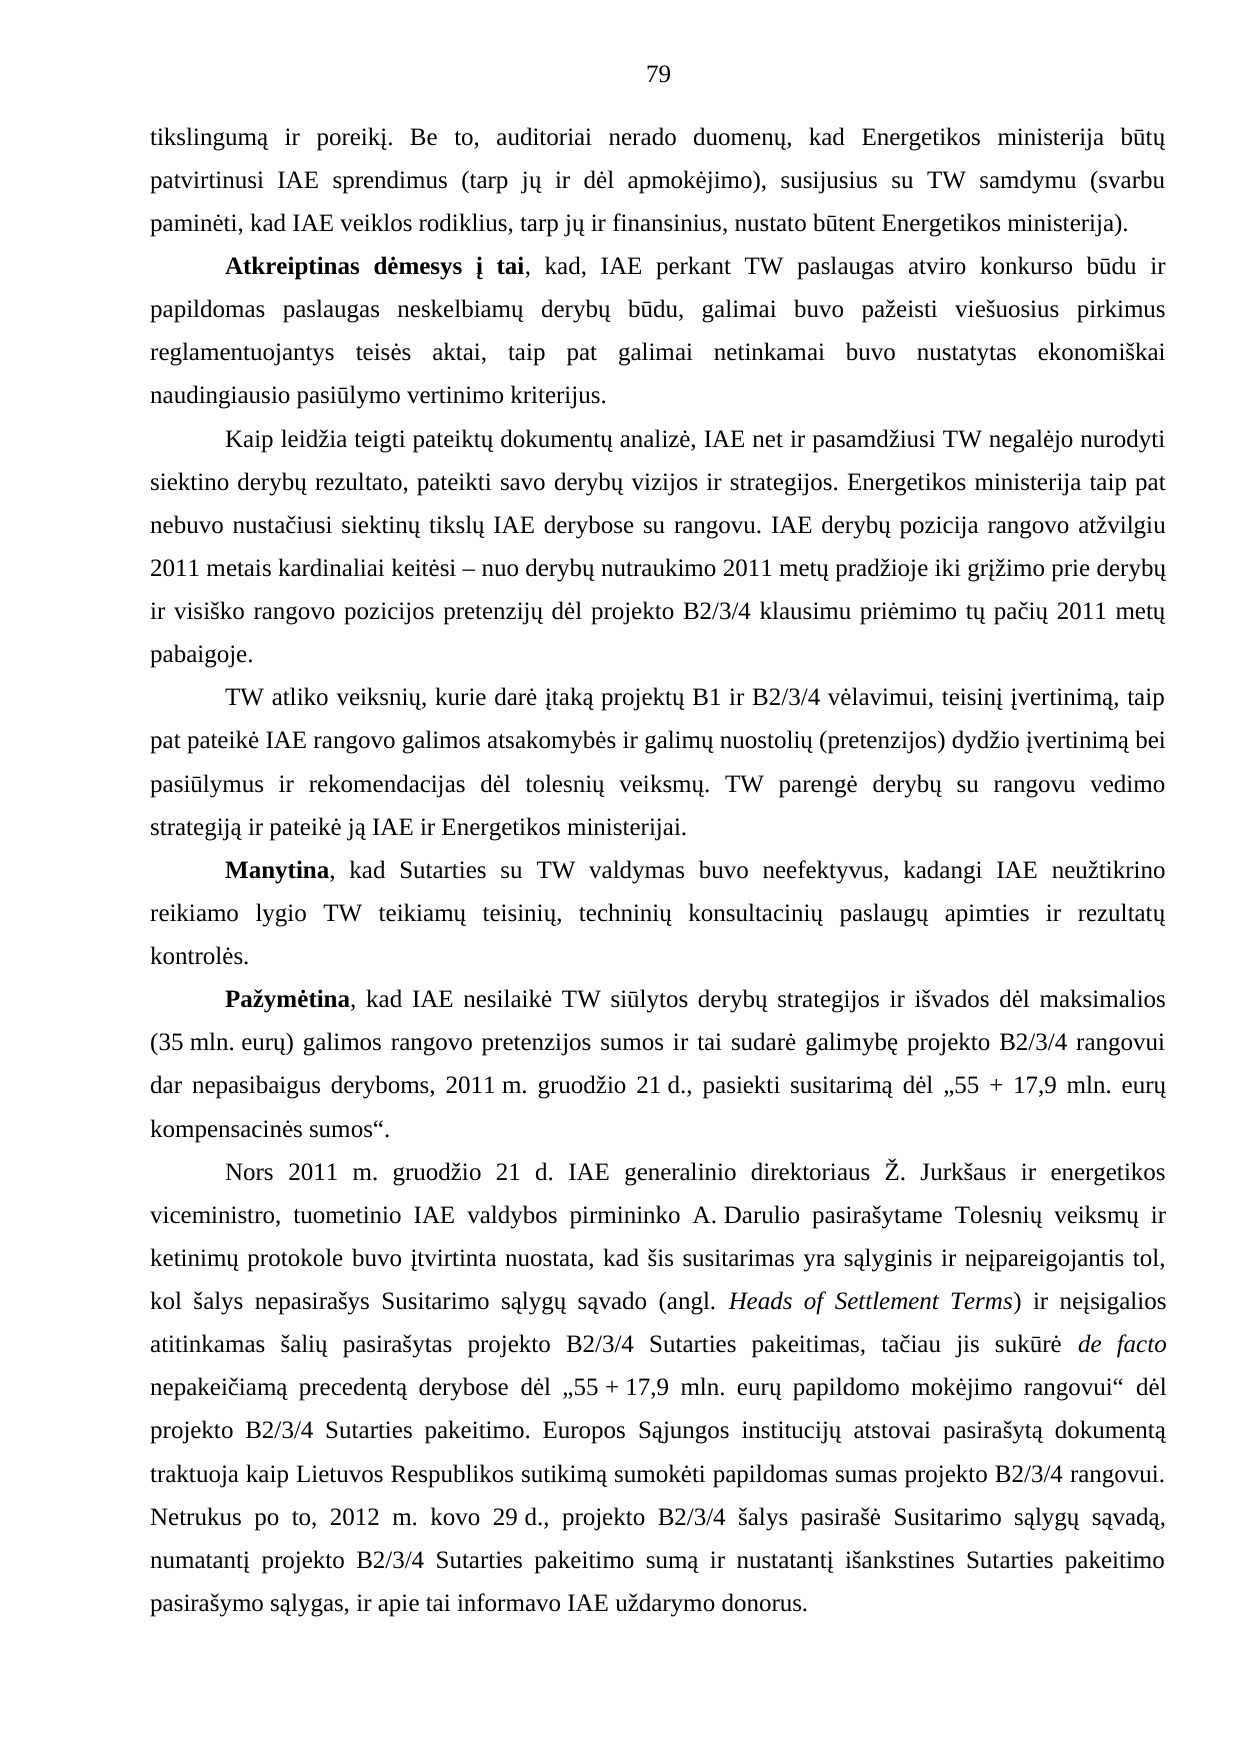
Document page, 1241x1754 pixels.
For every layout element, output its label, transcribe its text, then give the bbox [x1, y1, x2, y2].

text TW atliko veiksnių, kurie darė įtaką projektų B1 ir B2/3/4 vėlavimui, teisinį įvertinimą, taip pat pateikė IAE rangovo galimos atsakomybės ir galimų nuostolių (pretenzijos) dydžio įvertinimą bei pasiūlymus ir rekomendacijas dėl tolesnių veiksmų. TW parengė derybų su rangovu vedimo strategiją ir pateikė ją IAE ir Energetikos ministerijai. [150, 682, 1167, 841]
text Manytina, kad Sutarties su TW valdymas buvo neefektyvus, kadangi IAE neužtikrino reikiamo lygio TW teikiamų teisinių, techninių konsultacinių paslaugų apimties ir rezultatų kontrolės. [150, 855, 1167, 970]
text tikslingumą ir poreikį. Be to, auditoriai nerado duomenų, kad Energetikos ministerija būtų patvirtinusi IAE sprendimus (tarp jų ir dėl apmokėjimo), susijusius su TW samdymu (svarbu paminėti, kad IAE veiklos rodiklius, tarp jų ir finansinius, nustato būtent Energetikos ministerija). [150, 122, 1167, 237]
text Kaip leidžia teigti pateiktų dokumentų analizė, IAE net ir pasamdžiusi TW negalėjo nurodyti siektino derybų rezultato, pateikti savo derybų vizijos ir strategijos. Energetikos ministerija taip pat nebuvo nustačiusi siektinų tikslų IAE derybose su rangovu. IAE derybų pozicija rangovo atžvilgiu 2011 metais kardinaliai keitėsi – nuo derybų nutraukimo 2011 metų pradžioje iki grįžimo prie derybų ir visiško rangovo pozicijos pretenzijų dėl projekto B2/3/4 klausimu priėmimo tų pačių 2011 metų pabaigoje. [150, 424, 1167, 668]
text Pažymėtina, kad IAE nesilaikė TW siūlytos derybų strategijos ir išvados dėl maksimalios (35 mln. eurų) galimos rangovo pretenzijos sumos ir tai sudarė galimybę projekto B2/3/4 rangovui dar nepasibaigus deryboms, 2011 m. gruodžio 21 d., pasiekti susitarimą dėl „55 + 17,9 mln. eurų kompensacinės sumos“. [150, 984, 1167, 1142]
text Nors 2011 m. gruodžio 21 d. IAE generalinio direktoriaus Ž. Jurkšaus ir energetikos viceministro, tuometinio IAE valdybos pirmininko A. Darulio pasirašytame Tolesnių veiksmų ir ketinimų protokole buvo įtvirtinta nuostata, kad šis susitarimas yra sąlyginis ir neįpareigojantis tol, kol šalys nepasirašys Susitarimo sąlygų sąvado (angl. Heads of Settlement Terms) ir neįsigalios atitinkamas šalių pasirašytas projekto B2/3/4 Sutarties pakeitimas, tačiau jis sukūrė de facto nepakeičiamą precedentą derybose dėl „55 + 17,9 mln. eurų papildomo mokėjimo rangovui“ dėl projekto B2/3/4 Sutarties pakeitimo. Europos Sąjungos institucijų atstovai pasirašytą dokumentą traktuoja kaip Lietuvos Respublikos sutikimą sumokėti papildomas sumas projekto B2/3/4 rangovui. Netrukus po to, 2012 m. kovo 29 d., projekto B2/3/4 šalys pasirašė Susitarimo sąlygų sąvadą, numatantį projekto B2/3/4 Sutarties pakeitimo sumą ir nustatantį išankstines Sutarties pakeitimo pasirašymo sąlygas, ir apie tai informavo IAE uždarymo donorus. [150, 1157, 1167, 1617]
text Atkreiptinas dėmesys į tai, kad, IAE perkant TW paslaugas atviro konkurso būdu ir papildomas paslaugas neskelbiamų derybų būdu, galimai buvo pažeisti viešuosius pirkimus reglamentuojantys teisės aktai, taip pat galimai netinkamai buvo nustatytas ekonomiškai naudingiausio pasiūlymo vertinimo kriterijus. [150, 251, 1167, 409]
